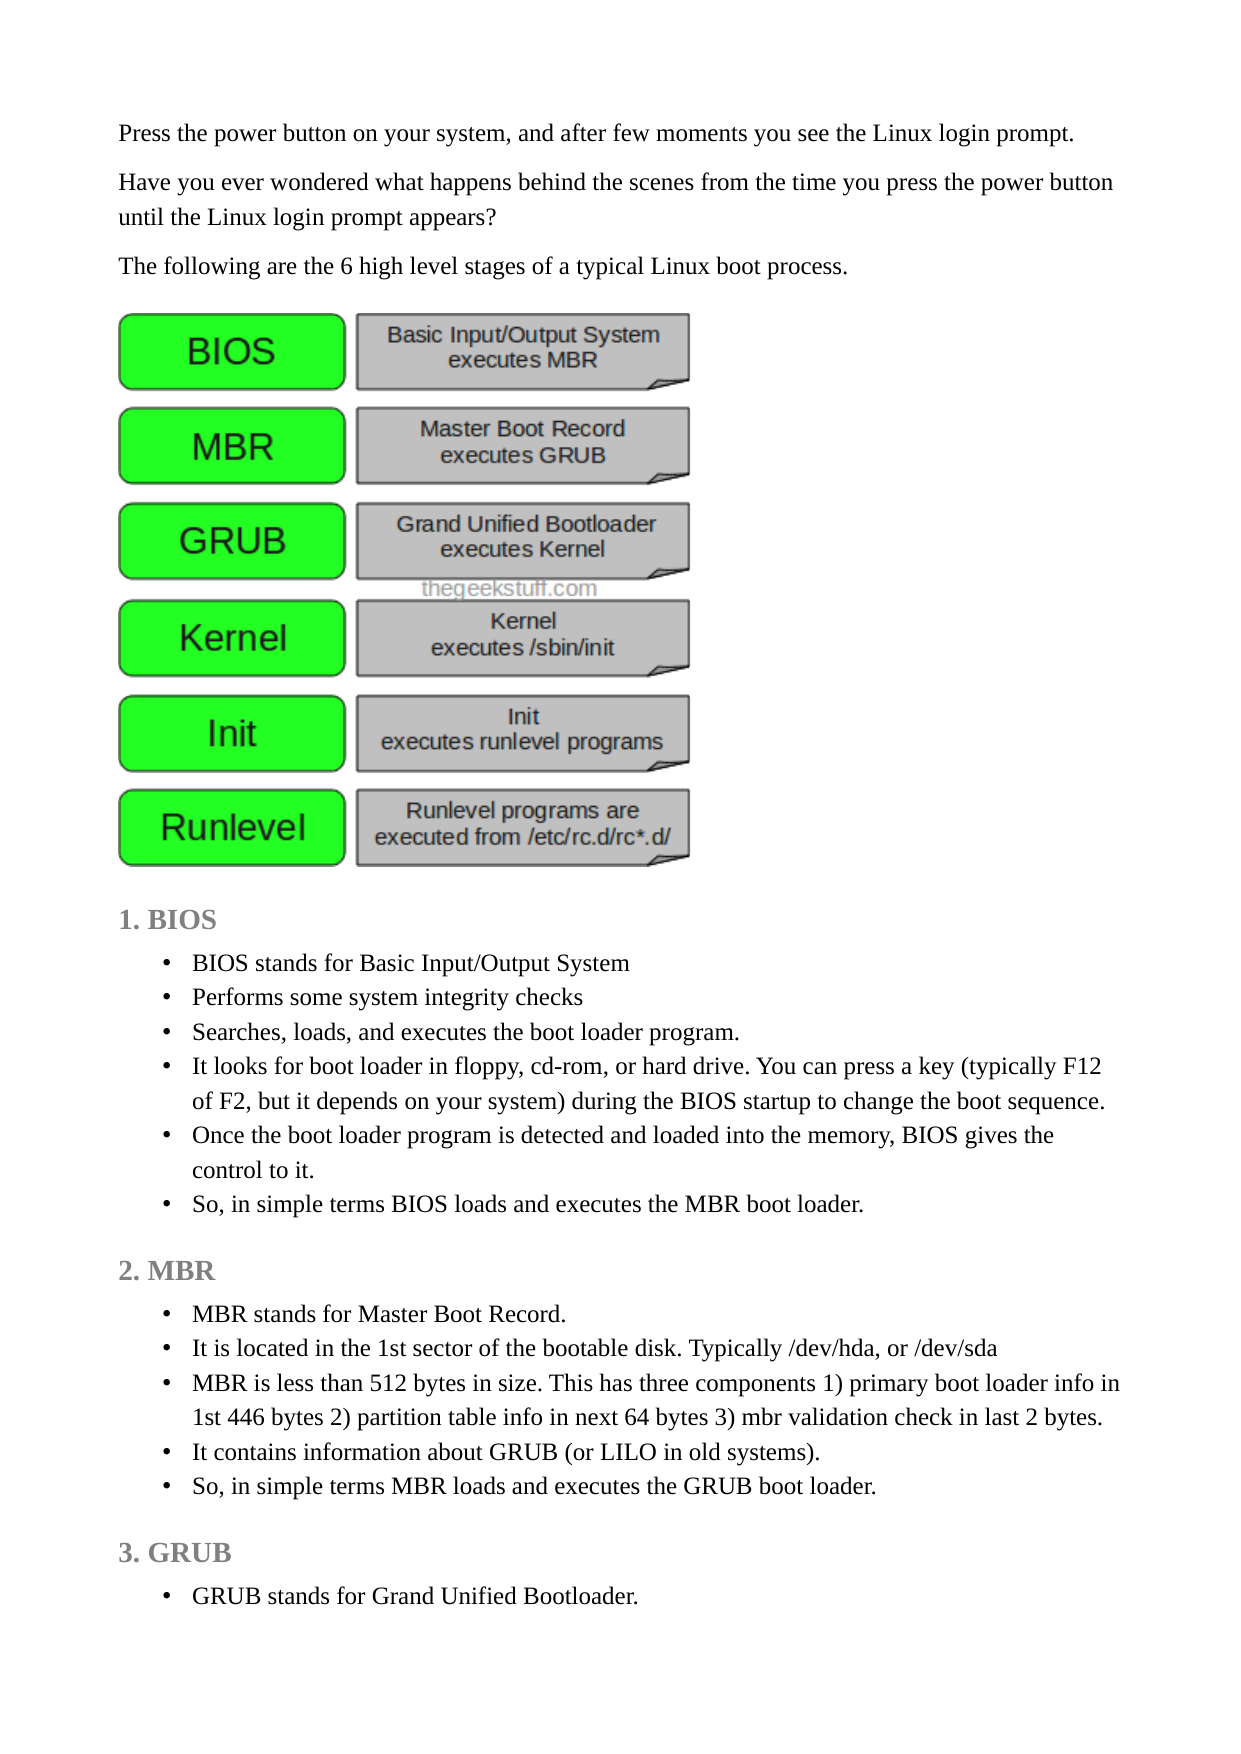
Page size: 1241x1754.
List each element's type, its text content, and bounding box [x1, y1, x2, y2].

subtitle 2. MBR [118, 1253, 1122, 1287]
list It looks for boot loader in floppy, cd-rom, or hard drive. You can press a key (typically F12 of F2, but it depends on your system) during the BIOS startup to change the boot sequence. [162, 1051, 1122, 1115]
text The following are the 6 high level stages of a typical Linux boot process. [118, 251, 1122, 313]
list Searches, loads, and executes the boot loader program. [162, 1017, 1122, 1046]
list Performs some system integrity checks [162, 982, 1122, 1011]
list GRUB stands for Grand Unified Bootloader. [162, 1581, 1122, 1610]
list It is located in the 1st sector of the bootable disk. Typically /dev/hda, or /dev/sda [162, 1333, 1122, 1362]
list MBR is less than 512 bytes in size. This has three components 1) primary boot loader info in 1st 446 bytes 2) partition table info in next 64 bytes 3) mbr validation check in last 2 bytes. [162, 1368, 1122, 1431]
text Have you ever wondered what happens behind the scenes from the time you press the power button until the Linux login prompt appears? [118, 167, 1122, 230]
list MBR stands for Master Boot Record. [162, 1299, 1122, 1328]
list So, in simple terms MBR loads and executes the GRUB boot loader. [162, 1471, 1122, 1500]
subtitle 3. GRUB [118, 1535, 1122, 1569]
list BIOS stands for Basic Input/Output System [162, 948, 1122, 977]
list It contains information about GRUB (or LILO in old systems). [162, 1437, 1122, 1466]
subtitle 1. BIOS [118, 902, 1122, 936]
text Press the power button on your system, and after few moments you see the Linux login prompt. [118, 118, 1122, 147]
picture [118, 313, 690, 867]
list So, in simple terms BIOS loads and executes the MBR boot loader. [162, 1189, 1122, 1218]
list Once the boot loader program is detected and loaded into the memory, BIOS gives the control to it. [162, 1120, 1122, 1184]
